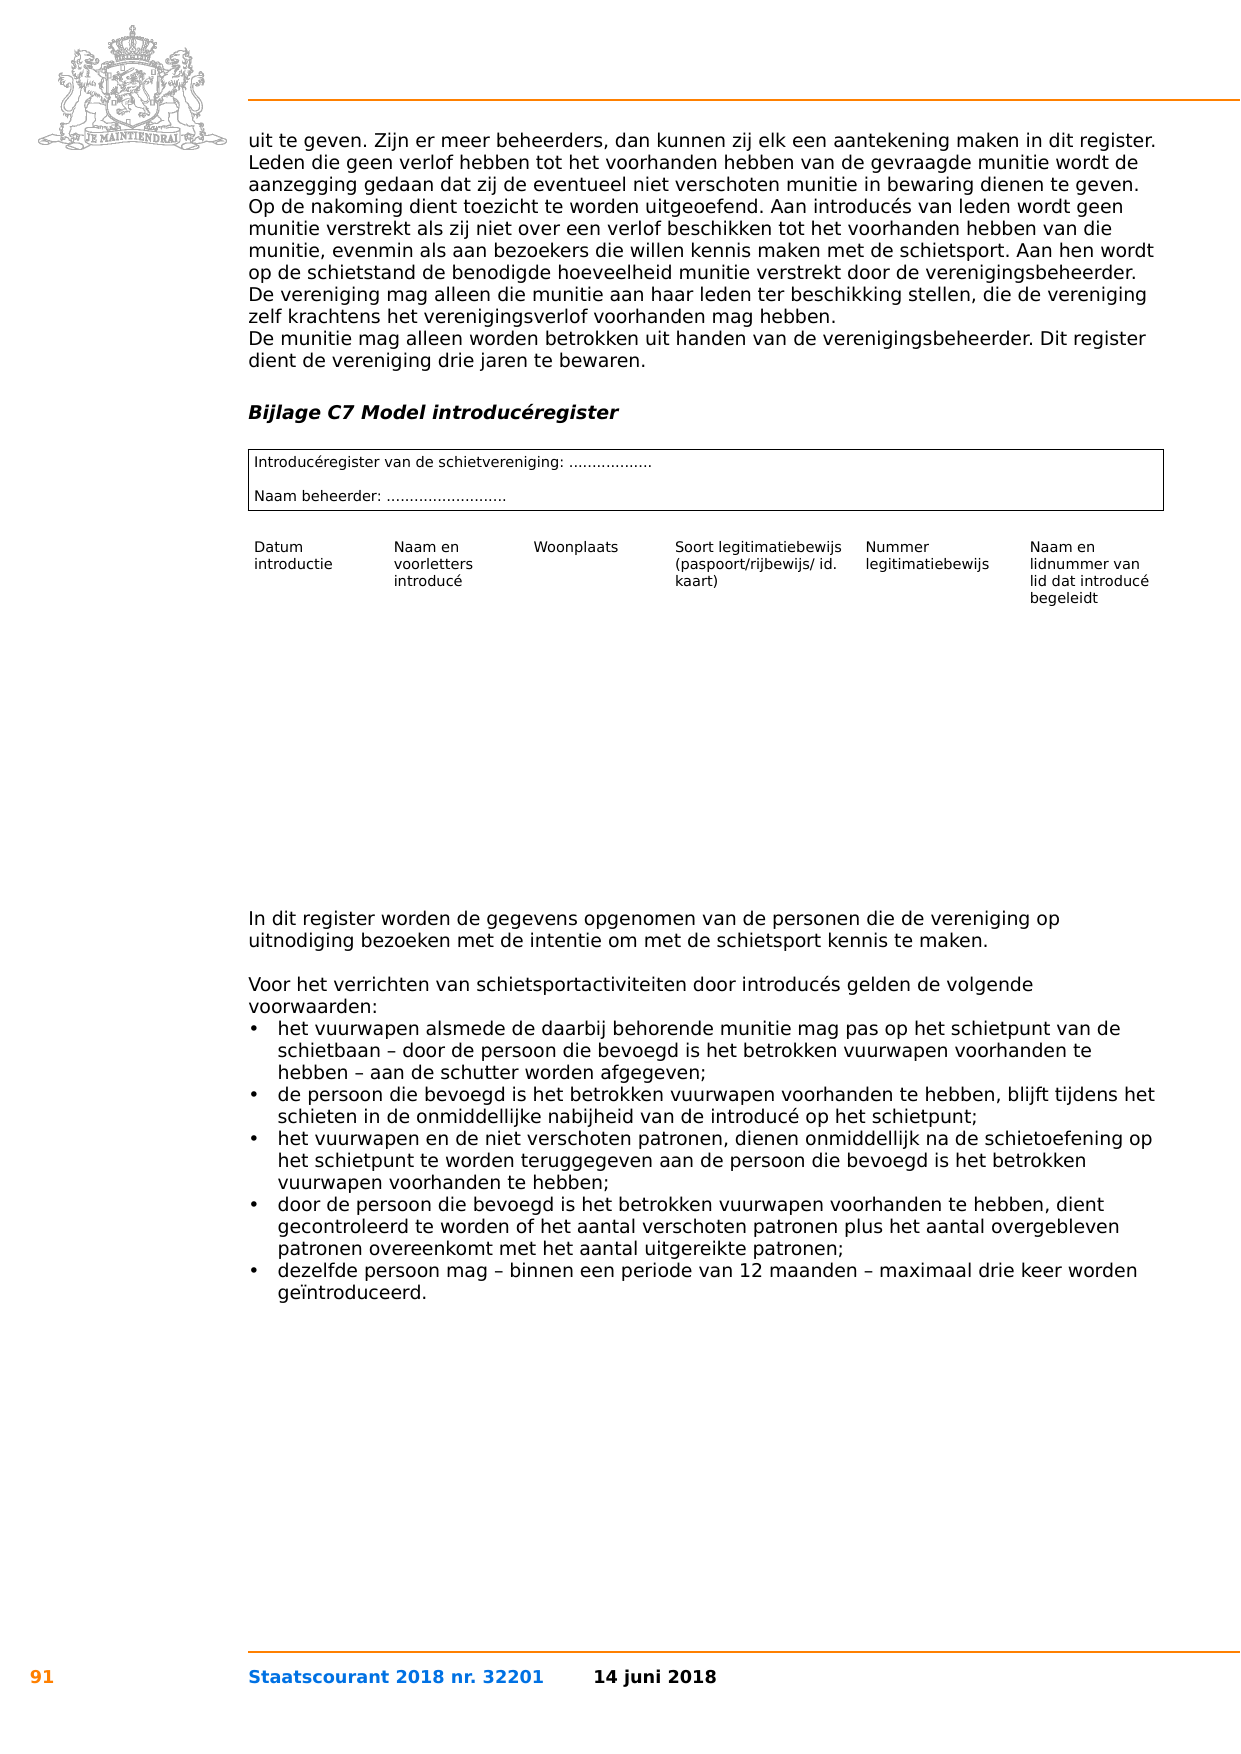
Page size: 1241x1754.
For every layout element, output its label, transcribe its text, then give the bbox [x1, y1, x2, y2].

table_cell [669, 804, 859, 830]
text • het vuurwapen alsmede de daarbij behorende munitie mag pas op het schietpunt van de schietbaan – door de persoon die bevoegd is het betrokken vuurwapen voorhanden te hebben – aan de schutter worden afgegeven; [248, 1018, 1163, 1084]
table_cell [528, 804, 668, 830]
table_cell [669, 831, 859, 858]
table_cell [1024, 749, 1163, 776]
table_header Soort legitimatiebewijs (paspoort/rijbewijs/ id. kaart) [669, 534, 859, 611]
table_cell [388, 640, 527, 666]
table_cell [249, 777, 387, 803]
table_cell [388, 804, 527, 830]
table_cell [528, 831, 668, 858]
table_cell [528, 640, 668, 666]
table_cell [669, 749, 859, 776]
text In dit register worden de gegevens opgenomen van de personen die de vereniging op uitnodiging bezoeken met de intentie om met de schietsport kennis te maken. [248, 908, 1163, 952]
table_cell [528, 722, 668, 748]
table_cell [860, 749, 1023, 776]
table_header Woonplaats [528, 534, 668, 611]
table_cell [249, 749, 387, 776]
table_cell [1024, 722, 1163, 748]
table_cell [249, 804, 387, 830]
table_cell [388, 695, 527, 721]
table_cell [388, 722, 527, 748]
table_cell [388, 831, 527, 858]
text • dezelfde persoon mag – binnen een periode van 12 maanden – maximaal drie keer worden geïntroduceerd. [248, 1260, 1163, 1304]
table_cell [388, 612, 527, 639]
table_cell [249, 640, 387, 666]
table_cell [528, 749, 668, 776]
table_cell [249, 859, 387, 885]
table_cell [528, 695, 668, 721]
table_cell [1024, 667, 1163, 693]
text • het vuurwapen en de niet verschoten patronen, dienen onmiddellijk na de schietoefening op het schietpunt te worden teruggegeven aan de persoon die bevoegd is het betrokken vuurwapen voorhanden te hebben; [248, 1128, 1163, 1194]
table_cell [249, 612, 387, 639]
table_cell [860, 831, 1023, 858]
table_cell [1024, 859, 1163, 885]
table_cell [249, 831, 387, 858]
table_cell [860, 667, 1023, 693]
table_cell [249, 695, 387, 721]
table_cell [1024, 695, 1163, 721]
table_header Introducéregister van de schietvereniging: .................. [249, 450, 1163, 471]
table_cell [388, 777, 527, 803]
table_header Naam en lidnummer van lid dat introducé begeleidt [1024, 534, 1163, 611]
table_cell [1024, 831, 1163, 858]
table_cell [1024, 612, 1163, 639]
table_cell [388, 749, 527, 776]
subtitle Bijlage C7 Model introducéregister [248, 402, 1163, 424]
table_cell [860, 695, 1023, 721]
table_cell [669, 722, 859, 748]
table_cell [528, 667, 668, 693]
text • door de persoon die bevoegd is het betrokken vuurwapen voorhanden te hebben, dient gecontroleerd te worden of het aantal verschoten patronen plus het aantal overgebleven patronen overeenkomt met het aantal uitgereikte patronen; [248, 1194, 1163, 1260]
text De munitie mag alleen worden betrokken uit handen van de verenigingsbeheerder. Dit register dient de vereniging drie jaren te bewaren. [248, 328, 1163, 372]
table_cell [388, 859, 527, 885]
table_cell [528, 859, 668, 885]
table_cell [528, 777, 668, 803]
table_cell [1024, 777, 1163, 803]
text • de persoon die bevoegd is het betrokken vuurwapen voorhanden te hebben, blijft tijdens het schieten in de onmiddellijke nabijheid van de introducé op het schietpunt; [248, 1084, 1163, 1128]
table_cell [669, 640, 859, 666]
table_cell Naam beheerder: .......................... [249, 488, 1163, 510]
text uit te geven. Zijn er meer beheerders, dan kunnen zij elk een aantekening maken in dit register. Leden die geen verlof hebben tot het voorhanden hebben van de gevraagde munitie wordt de aanzegging gedaan dat zij de eventueel niet verschoten munitie in bewaring dienen te geven. Op de nakoming dient toezicht te worden uitgeoefend. Aan introducés van leden wordt geen munitie verstrekt als zij niet over een verlof beschikken tot het voorhanden hebben van die munitie, evenmin als aan bezoekers die willen kennis maken met de schietsport. Aan hen wordt op de schietstand de benodigde hoeveelheid munitie verstrekt door de verenigingsbeheerder. De vereniging mag alleen die munitie aan haar leden ter beschikking stellen, die de vereniging zelf krachtens het verenigingsverlof voorhanden mag hebben. [248, 130, 1163, 328]
table_cell [860, 722, 1023, 748]
text Voor het verrichten van schietsportactiviteiten door introducés gelden de volgende voorwaarden: [248, 974, 1163, 1018]
table_header Nummer legitimatiebewijs [860, 534, 1023, 611]
table_cell [860, 612, 1023, 639]
table_cell [1024, 640, 1163, 666]
table_cell [669, 695, 859, 721]
table_cell [860, 777, 1023, 803]
table_cell [249, 471, 1163, 488]
table_cell [388, 667, 527, 693]
table_cell [669, 777, 859, 803]
table_header Datum introductie [249, 534, 387, 611]
table_cell [1024, 804, 1163, 830]
table_cell [669, 667, 859, 693]
table_cell [249, 667, 387, 693]
table_cell [669, 612, 859, 639]
table_header Naam en voorletters introducé [388, 534, 527, 611]
table_cell [860, 804, 1023, 830]
table_cell [860, 859, 1023, 885]
table_cell [860, 640, 1023, 666]
table_cell [669, 859, 859, 885]
table_cell [528, 612, 668, 639]
picture [38, 25, 227, 150]
table_cell [249, 722, 387, 748]
